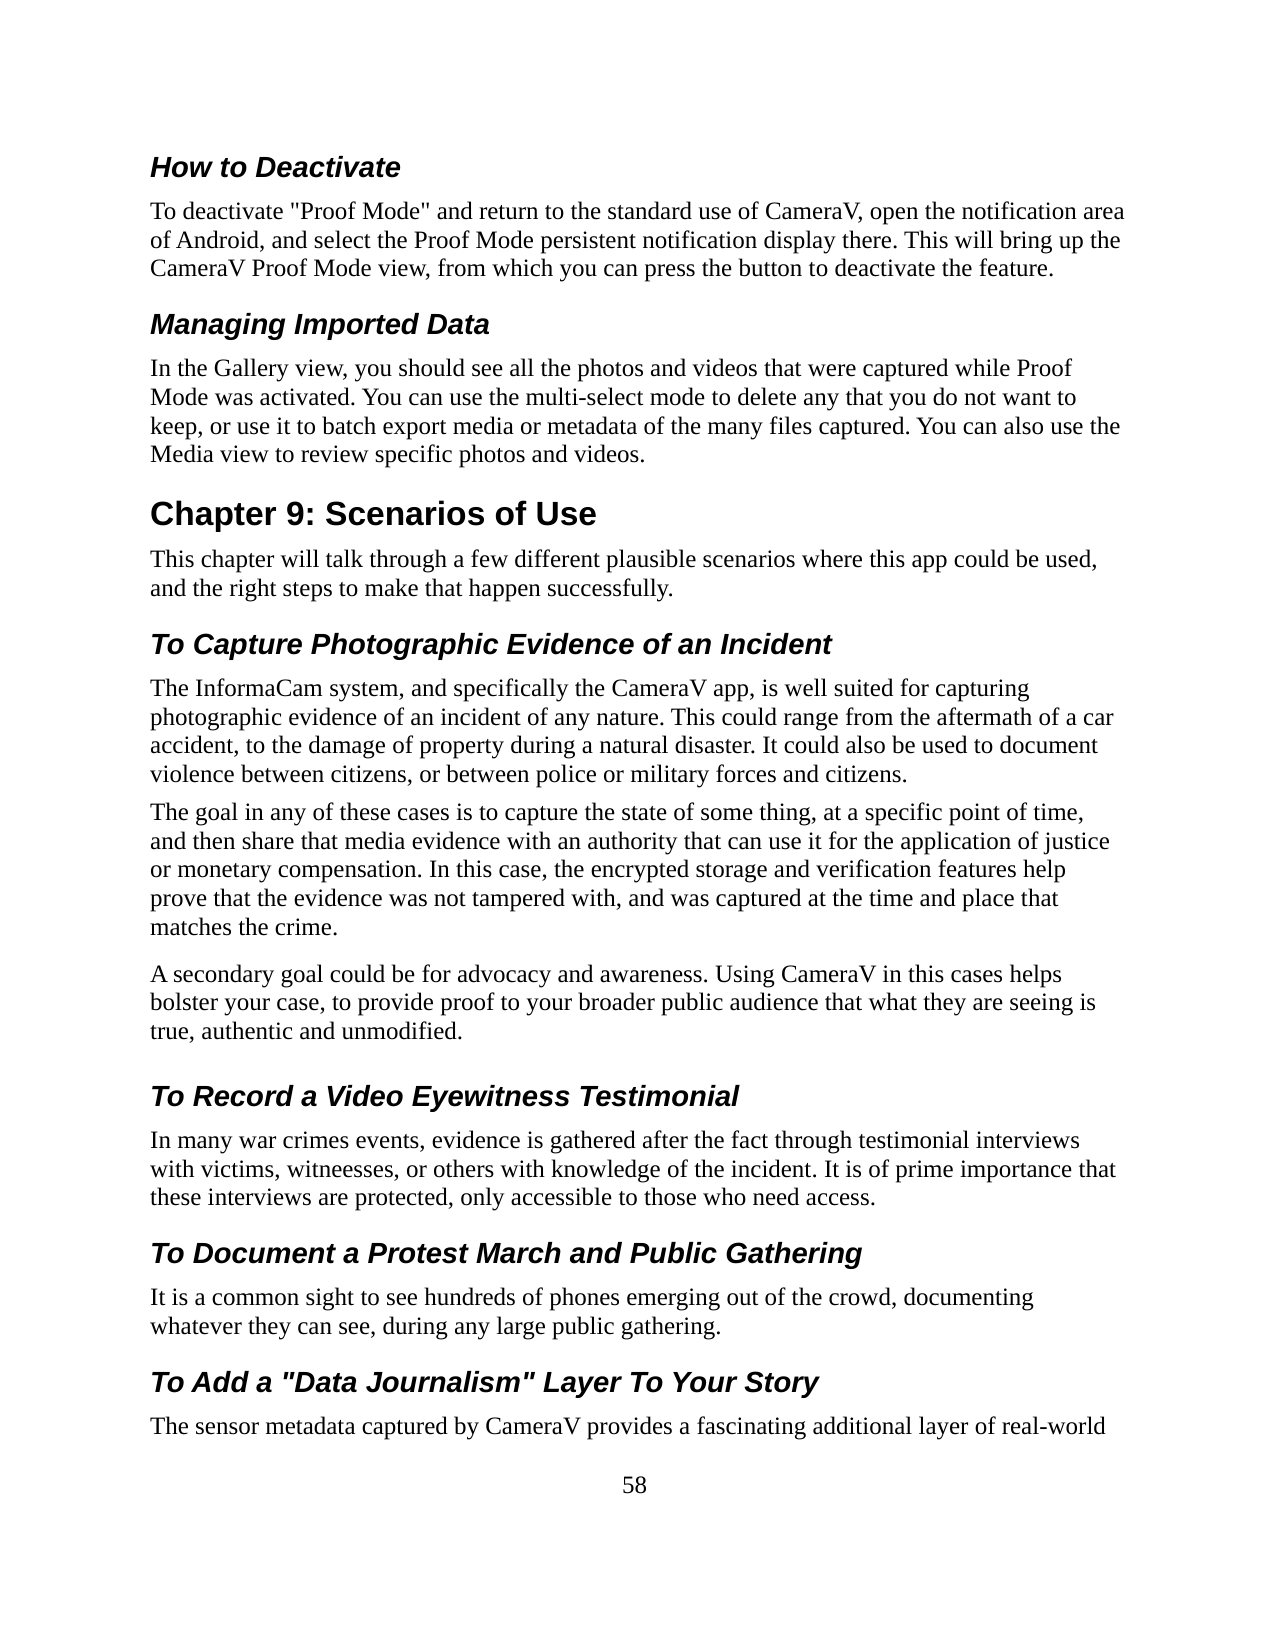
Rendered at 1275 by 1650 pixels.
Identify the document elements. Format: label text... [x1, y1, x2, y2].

text This chapter will talk through a few different plausible scenarios where this app could be used, and the right steps to make that happen successfully. [150, 544, 1125, 602]
text The goal in any of these cases is to capture the state of some thing, at a specific point of time, and then share that media evidence with an authority that can use it for the application of justice or monetary compensation. In this case, the encrypted storage and verification features help prove that the evidence was not tampered with, and was captured at the time and place that matches the crime. [150, 797, 1125, 941]
subtitle To Record a Video Eyewitness Testimonial [150, 1079, 1125, 1112]
subtitle Chapter 9: Scenarios of Use [150, 493, 1125, 532]
text It is a common sight to see hundreds of phones emerging out of the crowd, documenting whatever they can see, during any large public gathering. [150, 1282, 1125, 1340]
text The InformaCam system, and specifically the CameraV app, is well suited for capturing photographic evidence of an incident of any nature. This could range from the aftermath of a car accident, to the damage of property during a natural disaster. It could also be used to document violence between citizens, or between police or military forces and citizens. [150, 673, 1125, 788]
subtitle Managing Imported Data [150, 307, 1125, 341]
text The sensor metadata captured by CameraV provides a fascinating additional layer of real-world [150, 1411, 1125, 1439]
text To deactivate "Proof Mode" and return to the standard use of CameraV, open the notification area of Android, and select the Proof Mode persistent notification display there. This will bring up the CameraV Proof Mode view, from which you can press the button to deactivate the feature. [150, 196, 1125, 282]
subtitle To Add a "Data Journalism" Layer To Your Story [150, 1365, 1125, 1398]
subtitle To Capture Photographic Evidence of an Incident [150, 627, 1125, 661]
text In many war crimes events, evidence is gathered after the fact through testimonial interviews with victims, witneesses, or others with knowledge of the incident. It is of prime importance that these interviews are protected, only accessible to those who need access. [150, 1125, 1125, 1211]
subtitle How to Deactivate [150, 150, 1125, 183]
subtitle To Document a Protest March and Public Gathering [150, 1236, 1125, 1270]
text A secondary goal could be for advocacy and awareness. Using CameraV in this cases helps bolster your case, to provide proof to your broader public audience that what they are seeing is true, authentic and unmodified. [150, 959, 1125, 1045]
text In the Gallery view, you should see all the photos and videos that were captured while Proof Mode was activated. You can use the multi-select mode to delete any that you do not want to keep, or use it to batch export media or metadata of the many files captured. You can also use the Media view to review specific photos and videos. [150, 353, 1125, 468]
